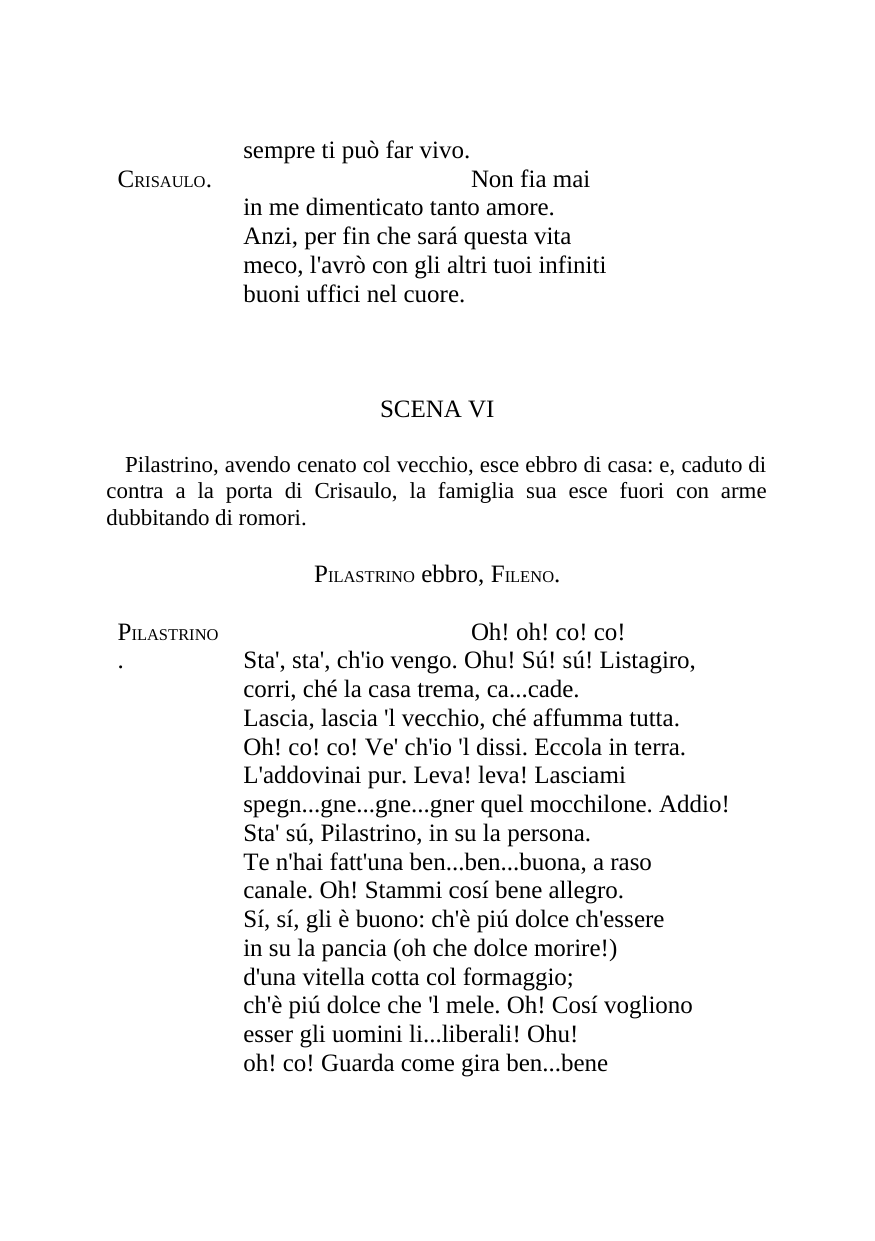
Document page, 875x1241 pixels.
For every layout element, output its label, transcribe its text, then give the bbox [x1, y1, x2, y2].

table_header Pilastrino. [106, 617, 232, 1077]
table_cell [106, 135, 232, 164]
table_cell Non fia mai in me dimenticato tanto amore. Anzi, per fin che sará questa vita meco, l'avrò con gli altri tuoi infiniti buoni uffici nel cuore. [232, 164, 768, 307]
text Pilastrino, avendo cenato col vecchio, esce ebbro di casa: e, caduto di contra a la porta di Crisaulo, la famiglia sua esce fuori con arme dubbitando di romori. [106, 451, 768, 530]
table_header Oh! oh! co! co! Sta', sta', ch'io vengo. Ohu! Sú! sú! Listagiro, corri, ché la casa trema, ca...cade. Lascia, lascia 'l vecchio, ché affumma tutta. Oh! co! co! Ve' ch'io 'l dissi. Eccola in terra. L'addovinai pur. Leva! leva! Lasciami spegn...gne...gne...gner quel mocchilone. Addio! Sta' sú, Pilastrino, in su la persona. Te n'hai fatt'una ben...ben...buona, a raso canale. Oh! Stammi cosí bene allegro. Sí, sí, gli è buono: ch'è piú dolce ch'essere in su la pancia (oh che dolce morire!) d'una vitella cotta col formaggio; ch'è piú dolce che 'l mele. Oh! Cosí vogliono esser gli uomini li...liberali! Ohu! oh! co! Guarda come gira ben...bene [232, 617, 768, 1077]
text Pilastrino ebbro, Fileno. [106, 559, 768, 588]
text SCENA VI [106, 394, 768, 422]
table_cell Crisaulo. [106, 164, 232, 307]
table_cell sempre ti può far vivo. [232, 135, 768, 164]
